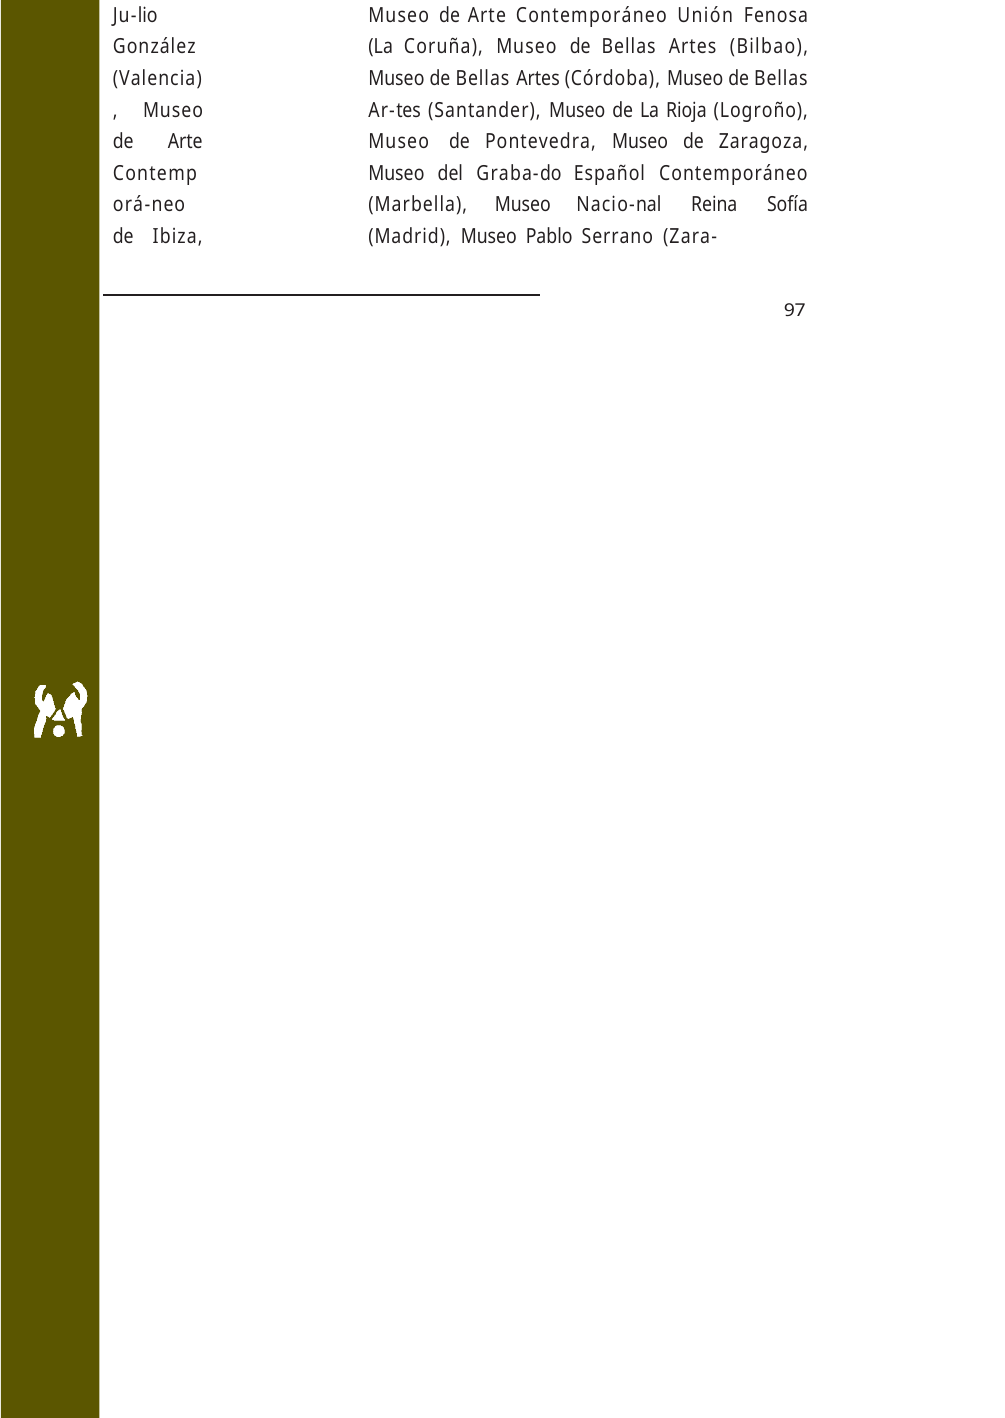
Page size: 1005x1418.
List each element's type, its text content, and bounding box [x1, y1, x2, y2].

text 97 [362, 298, 806, 322]
text Ju-lio González (Valencia), Museo de Arte Contemporá-neo de Ibiza, [113, 0, 203, 249]
text Museo de Arte Contemporáneo Unión Fenosa (La Coruña), Museo de Bellas Artes (Bilbao), Museo de Bellas Artes (Córdoba), Museo de Bellas Ar-tes (Santander), Museo de La Rioja (Logroño), Museo de Pontevedra, Museo de Zaragoza, Museo del Graba-do Español Contemporáneo (Marbella), Museo Nacio-nal Reina Sofía (Madrid), Museo Pablo Serrano (Zara- [368, 0, 808, 249]
